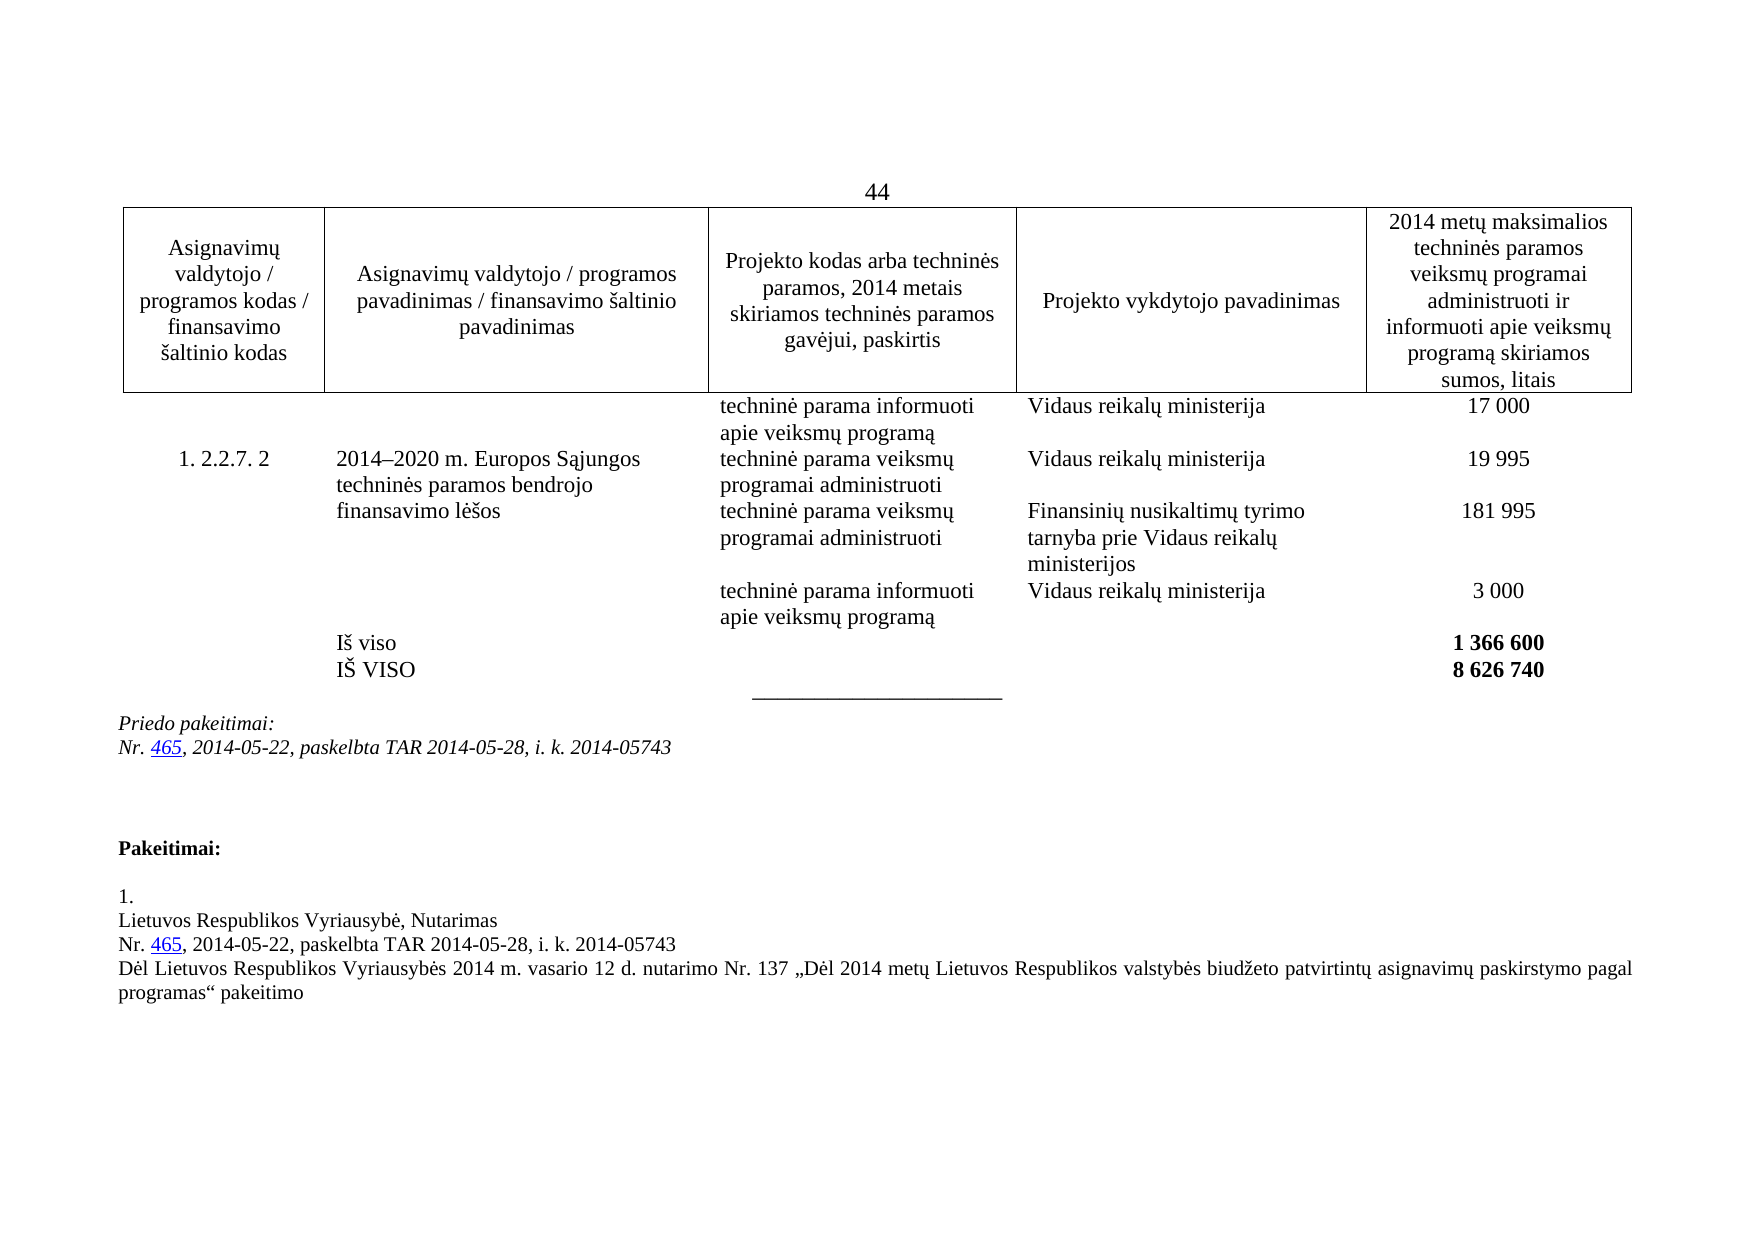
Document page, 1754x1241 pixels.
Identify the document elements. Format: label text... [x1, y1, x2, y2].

table_cell Vidaus reikalų ministerija [1016, 577, 1366, 629]
table_cell [709, 629, 1016, 656]
text –––––––––––––––––––– [118, 682, 1636, 711]
table_cell 19 995 [1366, 445, 1631, 498]
table_cell techninė parama informuoti apie veiksmų programą [709, 577, 1016, 629]
text Nr. 465, 2014-05-22, paskelbta TAR 2014-05-28, i. k. 2014-05743 [118, 932, 1636, 956]
table_cell 3 000 [1366, 577, 1631, 629]
text Lietuvos Respublikos Vyriausybė, Nutarimas [118, 908, 1636, 932]
table_cell Finansinių nusikaltimų tyrimo tarnyba prie Vidaus reikalų ministerijos [1016, 498, 1366, 577]
table_cell [325, 393, 709, 445]
table_header Asignavimų valdytojo / programos pavadinimas / finansavimo šaltinio pavadinimas [325, 208, 708, 392]
table_cell [123, 629, 325, 656]
table_cell 17 000 [1366, 393, 1631, 445]
table_cell [123, 393, 325, 445]
table_cell techninė parama informuoti apie veiksmų programą [709, 393, 1016, 445]
table_cell [123, 577, 325, 629]
table_header 2014 metų maksimalios techninės paramos veiksmų programai administruoti ir informuoti apie veiksmų programą skiriamos sumos, litais [1367, 208, 1631, 392]
table_cell Vidaus reikalų ministerija [1016, 445, 1366, 498]
table_cell [325, 577, 709, 629]
text Priedo pakeitimai: [118, 711, 1636, 735]
table_cell techninė parama veiksmų programai administruoti [709, 498, 1016, 577]
table_cell 8 626 740 [1366, 656, 1631, 682]
table_cell 1 366 600 [1366, 629, 1631, 656]
table_cell 2014–2020 m. Europos Sąjungos techninės paramos bendrojo finansavimo lėšos [325, 445, 709, 577]
table_cell IŠ VISO [325, 656, 709, 682]
table_cell [1016, 629, 1366, 656]
table_cell 181 995 [1366, 498, 1631, 577]
table_cell 1. 2.2.7. 2 [123, 445, 325, 577]
table_header Asignavimų valdytojo / programos kodas / finansavimo šaltinio kodas [124, 208, 324, 392]
table_cell [709, 656, 1016, 682]
table_cell [123, 656, 325, 682]
table_cell [1016, 656, 1366, 682]
text Dėl Lietuvos Respublikos Vyriausybės 2014 m. vasario 12 d. nutarimo Nr. 137 „Dėl 2014 metų Lietuvos Respublikos valstybės biudžeto patvirtintų asignavimų paskirstymo pagal programas“ pakeitimo [118, 956, 1636, 1004]
table_cell Iš viso [325, 629, 709, 656]
text 1. [118, 884, 1636, 908]
table_header Projekto vykdytojo pavadinimas [1017, 208, 1366, 392]
table_cell techninė parama veiksmų programai administruoti [709, 445, 1016, 498]
text Nr. 465, 2014-05-22, paskelbta TAR 2014-05-28, i. k. 2014-05743 [118, 735, 1636, 759]
table_header Projekto kodas arba techninės paramos, 2014 metais skiriamos techninės paramos gavėjui, paskirtis [709, 208, 1016, 392]
table_cell Vidaus reikalų ministerija [1016, 393, 1366, 445]
text Pakeitimai: [118, 836, 1636, 860]
